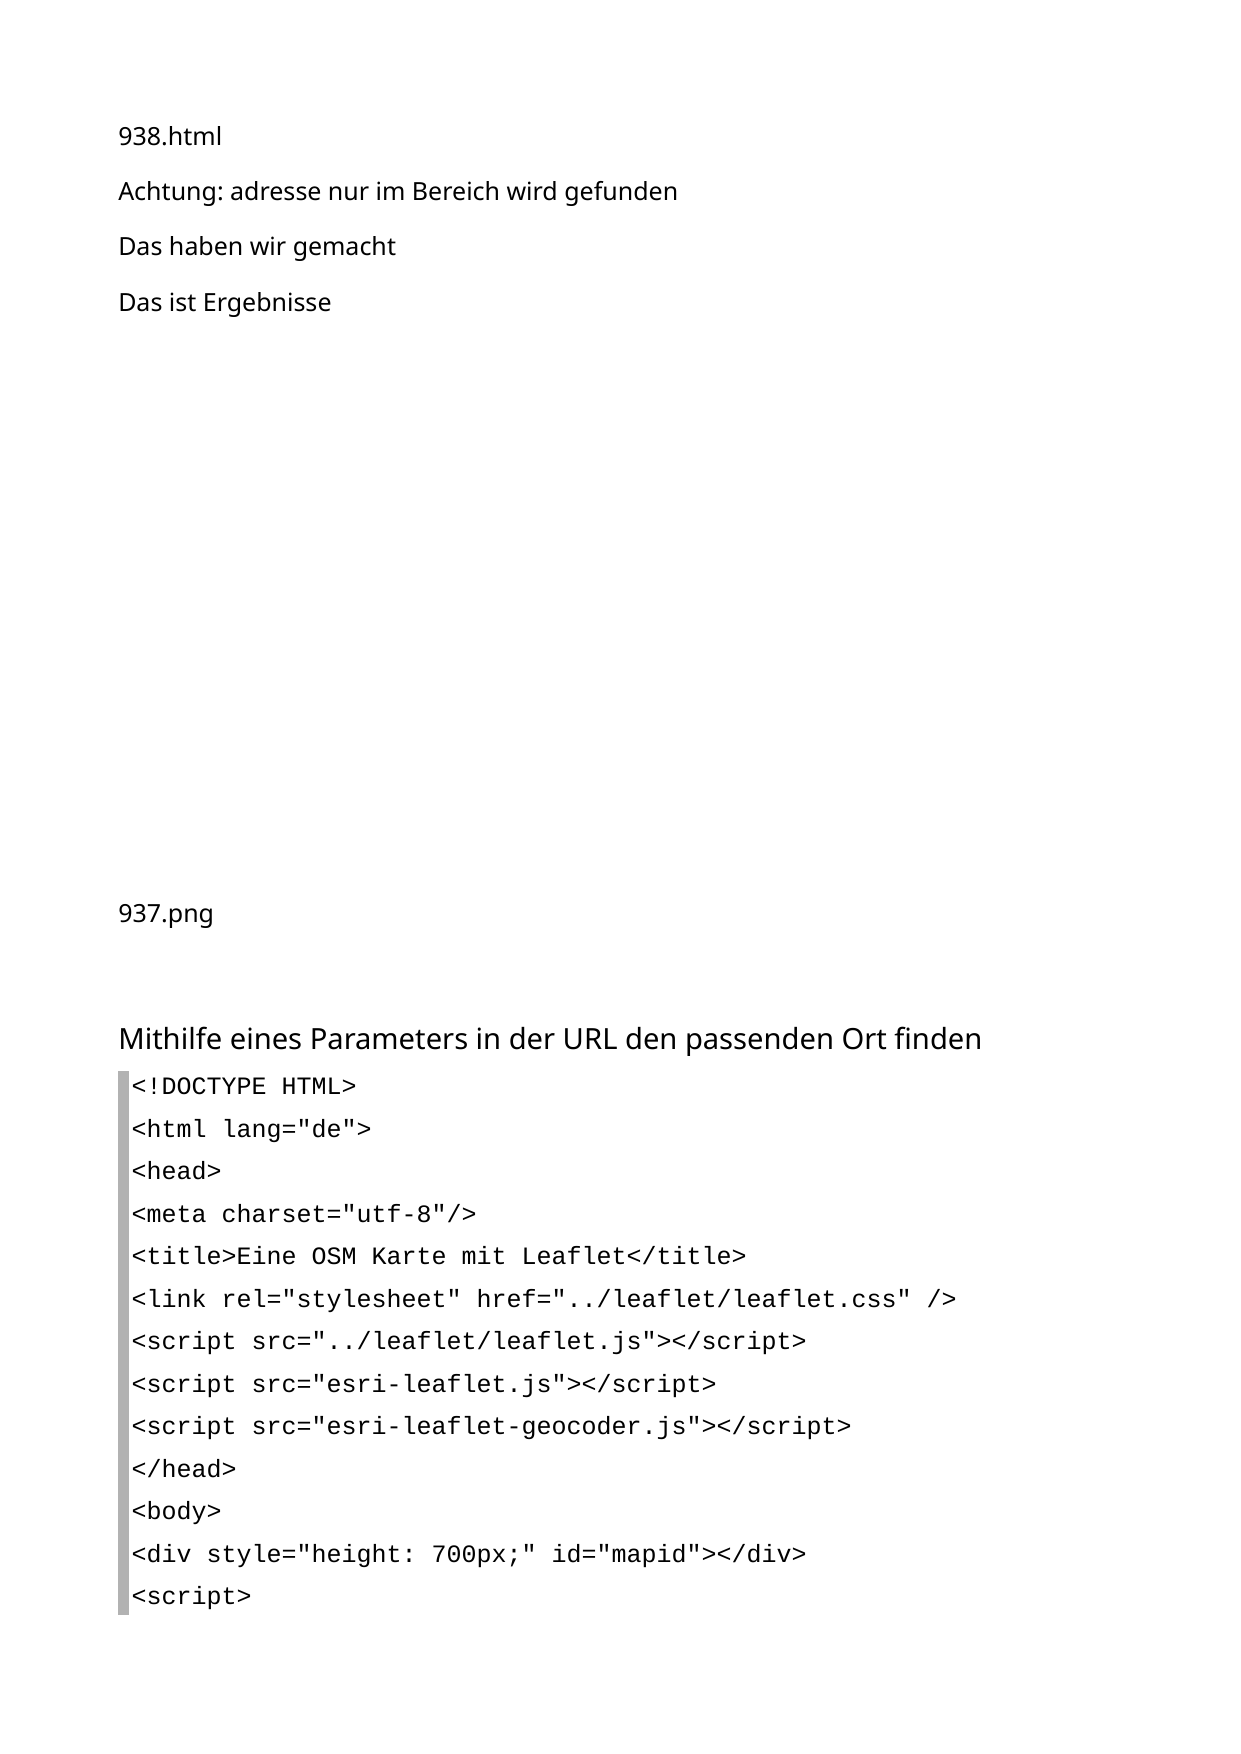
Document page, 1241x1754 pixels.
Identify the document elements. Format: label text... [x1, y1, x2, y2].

text <script src="esri-leaflet-geocoder.js"></script> [129, 1411, 1122, 1442]
text <title>Eine OSM Karte mit Leaflet</title> [129, 1241, 1122, 1272]
text <div style="height: 700px;" id="mapid"></div> [129, 1538, 1122, 1569]
text Das ist Ergebnisse [118, 284, 1122, 318]
text <head> [129, 1156, 1122, 1187]
text <body> [129, 1496, 1122, 1527]
text <script src="../leaflet/leaflet.js"></script> [129, 1326, 1122, 1357]
text 938.html [118, 118, 1122, 152]
text <html lang="de"> [129, 1113, 1122, 1144]
text </head> [129, 1453, 1122, 1484]
text <script src="esri-leaflet.js"></script> [129, 1368, 1122, 1399]
text <link rel="stylesheet" href="../leaflet/leaflet.css" /> [129, 1283, 1122, 1314]
text Das haben wir gemacht [118, 229, 1122, 263]
text Achtung: adresse nur im Bereich wird gefunden [118, 173, 1122, 208]
text 937.png [118, 340, 1122, 929]
text <meta charset="utf-8"/> [129, 1198, 1122, 1229]
text <script> [129, 1581, 1122, 1615]
text <!DOCTYPE HTML> [129, 1071, 1122, 1102]
subtitle Mithilfe eines Parameters in der URL den passenden Ort finden [118, 1018, 1122, 1058]
